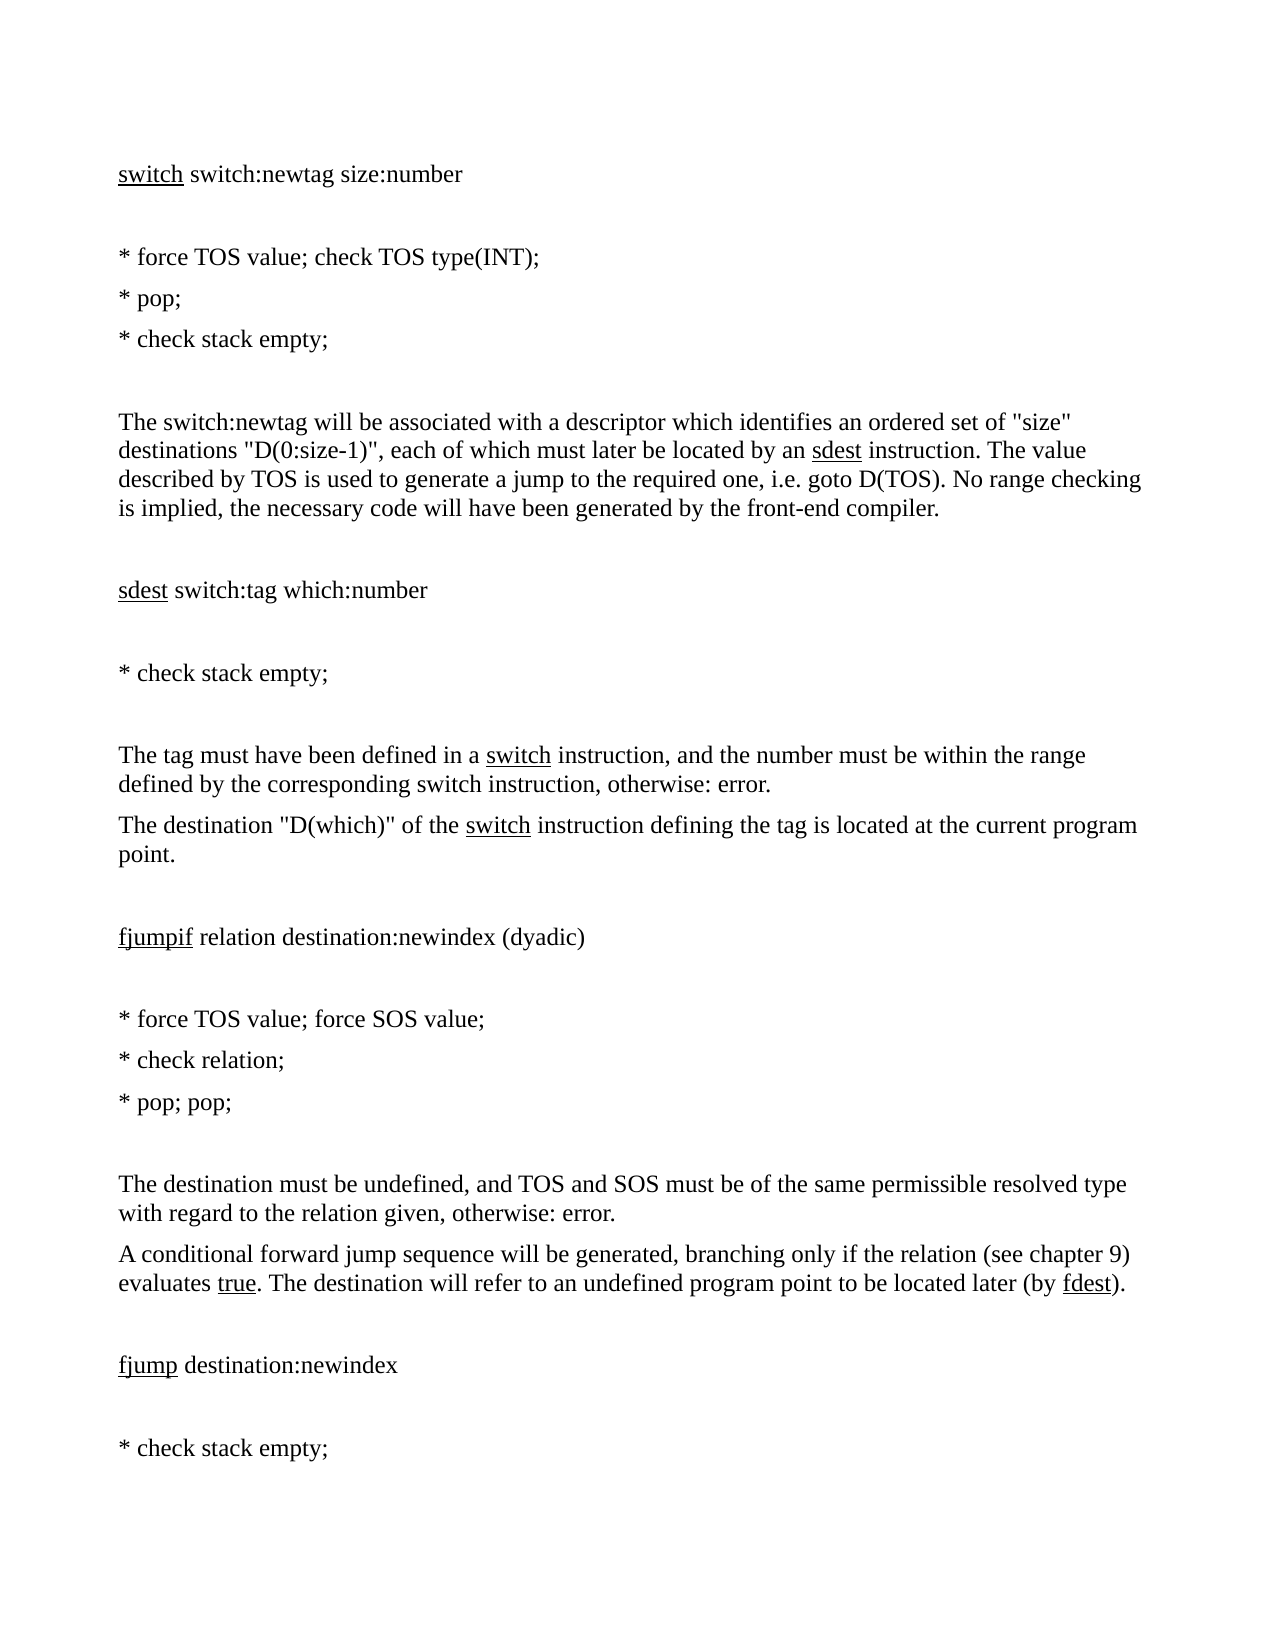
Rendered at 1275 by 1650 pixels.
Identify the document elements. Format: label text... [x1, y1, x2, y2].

text fjump destination:newindex [118, 1351, 1157, 1379]
text * check stack empty; [118, 1433, 1157, 1462]
text * check relation; [118, 1046, 1157, 1074]
text The destination must be undefined, and TOS and SOS must be of the same permissible resolved type with regard to the relation given, otherwise: error. [118, 1169, 1157, 1227]
text * force TOS value; check TOS type(INT); [118, 242, 1157, 271]
text sdest switch:tag which:number [118, 576, 1157, 604]
text * check stack empty; [118, 324, 1157, 353]
text The switch:newtag will be associated with a descriptor which identifies an ordered set of "size" destinations "D(0:size-1)", each of which must later be located by an sdest instruction. The value described by TOS is used to generate a jump to the required one, i.e. goto D(TOS). No range checking is implied, the necessary code will have been generated by the front-end compiler. [118, 407, 1157, 522]
text * force TOS value; force SOS value; [118, 1004, 1157, 1033]
text The destination "D(which)" of the switch instruction defining the tag is located at the current program point. [118, 811, 1157, 868]
text switch switch:newtag size:number [118, 159, 1157, 188]
text * pop; pop; [118, 1087, 1157, 1116]
text fjumpif relation destination:newindex (dyadic) [118, 922, 1157, 951]
text * check stack empty; [118, 658, 1157, 687]
text A conditional forward jump sequence will be generated, branching only if the relation (see chapter 9) evaluates true. The destination will refer to an undefined program point to be located later (by fdest). [118, 1239, 1157, 1297]
text The tag must have been defined in a switch instruction, and the number must be within the range defined by the corresponding switch instruction, otherwise: error. [118, 741, 1157, 798]
text * pop; [118, 283, 1157, 312]
